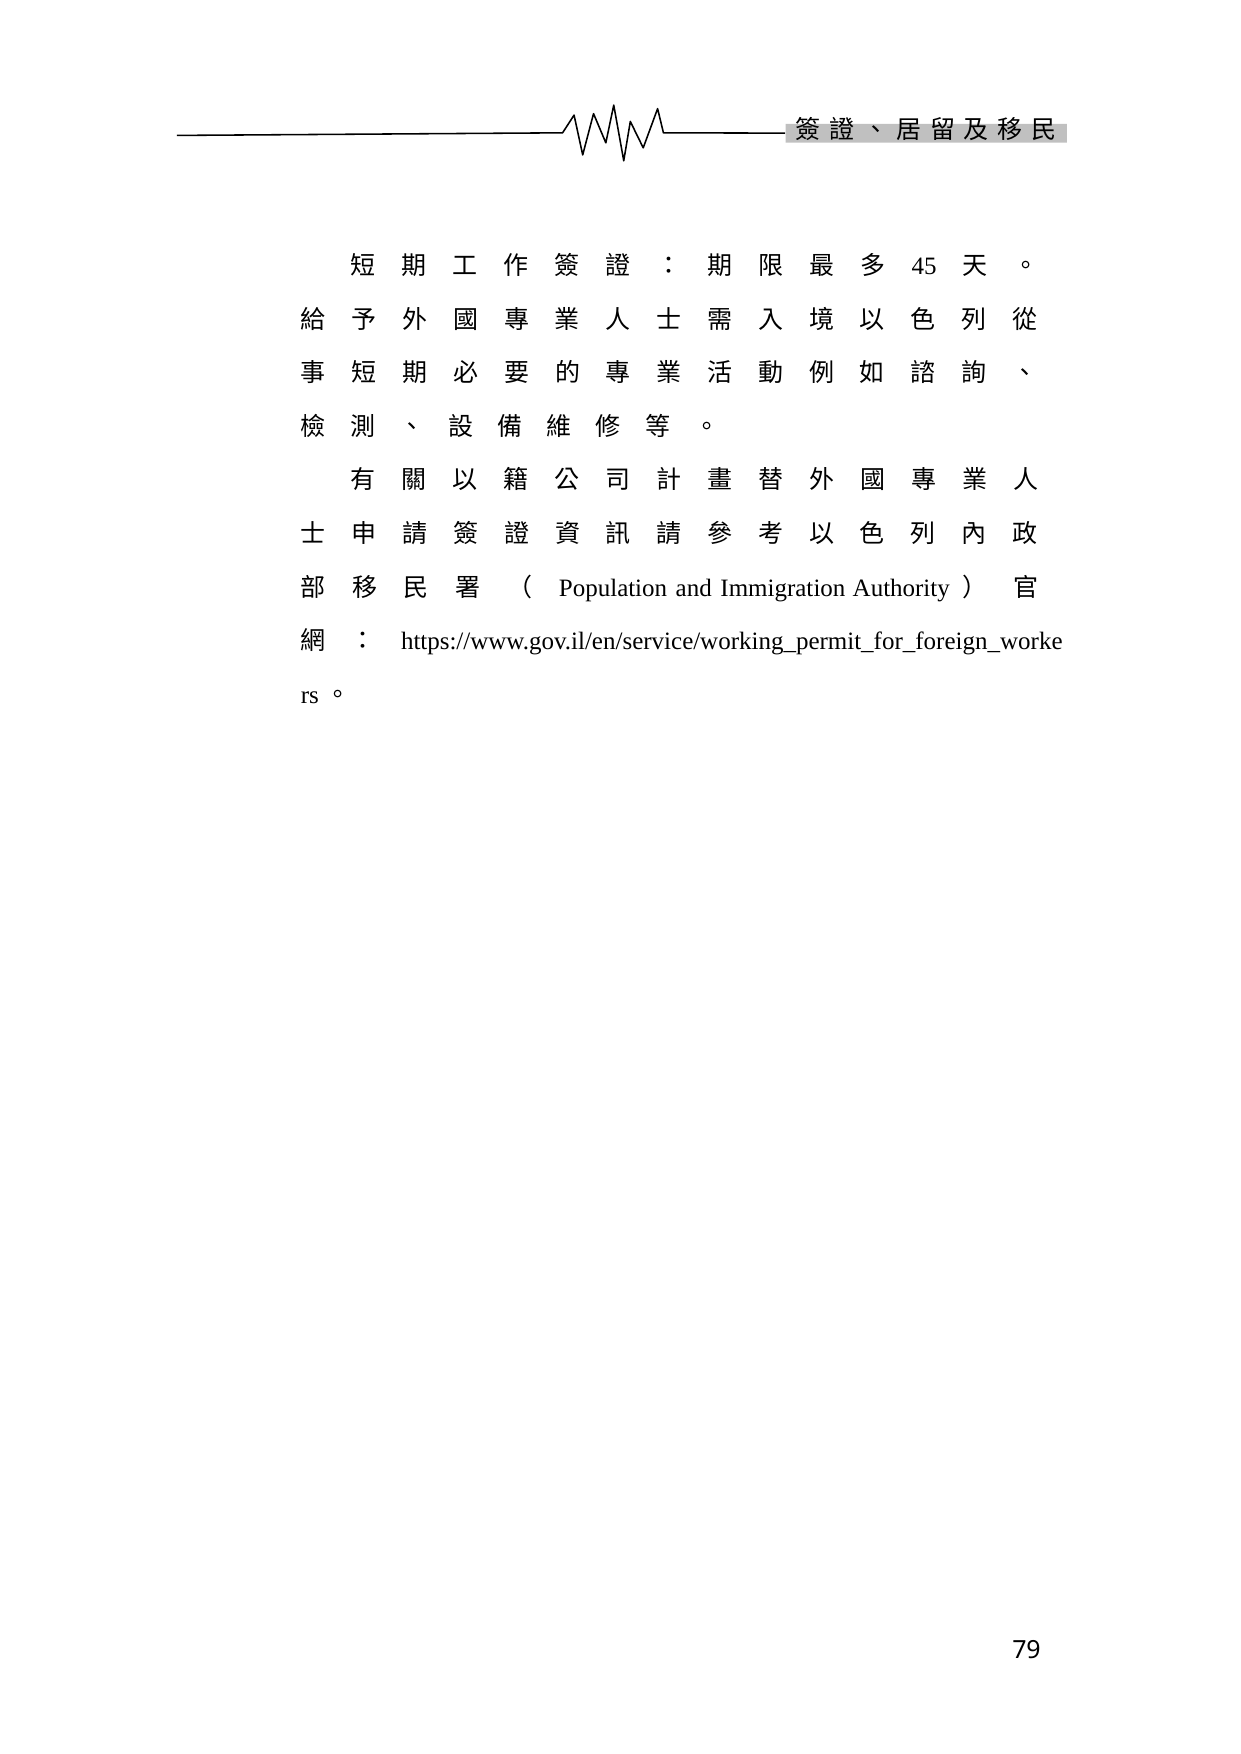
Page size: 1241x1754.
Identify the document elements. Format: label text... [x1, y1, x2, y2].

text 短期工作簽證：期限最多45天。給予外國專業人士需入境以色列從事短期必要的專業活動例如諮詢、檢測、設備維修等。 [276, 237, 1063, 451]
text 有關以籍公司計畫替外國專業人士申請簽證資訊請參考以色列內政部移民署（Population and Immigration Authority）官網：https://www.gov.il/en/service/working_permit_for_foreign_workers。 [276, 451, 1063, 719]
